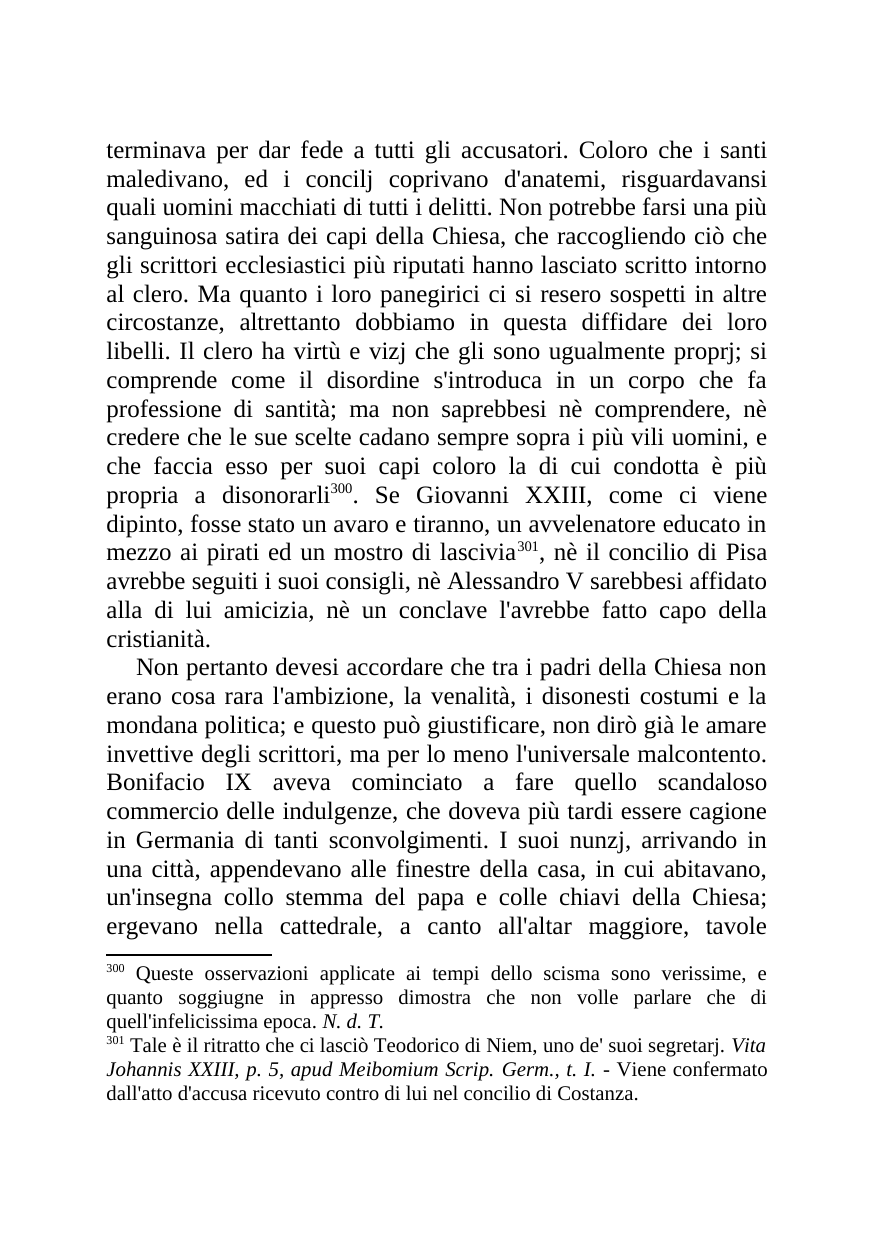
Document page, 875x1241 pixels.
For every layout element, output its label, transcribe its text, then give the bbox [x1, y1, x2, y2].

text Tale è il ritratto che ci lasciò Teodorico di Niem, uno de' suoi segretarj. Vita Johannis XXIII, p. 5, apud Meibomium Scrip. Germ., t. I. - Viene confermato dall'atto d'accusa ricevuto contro di lui nel concilio di Costanza. [106, 1033, 768, 1105]
text terminava per dar fede a tutti gli accusatori. Coloro che i santi maledivano, ed i concilj coprivano d'anatemi, risguardavansi quali uomini macchiati di tutti i delitti. Non potrebbe farsi una più sanguinosa satira dei capi della Chiesa, che raccogliendo ciò che gli scrittori ecclesiastici più riputati hanno lasciato scritto intorno al clero. Ma quanto i loro panegirici ci si resero sospetti in altre circostanze, altrettanto dobbiamo in questa diffidare dei loro libelli. Il clero ha virtù e vizj che gli sono ugualmente proprj; si comprende come il disordine s'introduca in un corpo che fa professione di santità; ma non saprebbesi nè comprendere, nè credere che le sue scelte cadano sempre sopra i più vili uomini, e che faccia esso per suoi capi coloro la di cui condotta è più propria a disonorarli. Se Giovanni XXIII, come ci viene dipinto, fosse stato un avaro e tiranno, un avvelenatore educato in mezzo ai pirati ed un mostro di lascivia, nè il concilio di Pisa avrebbe seguiti i suoi consigli, nè Alessandro V sarebbesi affidato alla di lui amicizia, nè un conclave l'avrebbe fatto capo della cristianità. [106, 135, 768, 652]
text Queste osservazioni applicate ai tempi dello scisma sono verissime, e quanto soggiugne in appresso dimostra che non volle parlare che di quell'infelicissima epoca. N. d. T. [106, 961, 768, 1033]
text Non pertanto devesi accordare che tra i padri della Chiesa non erano cosa rara l'ambizione, la venalità, i disonesti costumi e la mondana politica; e questo può giustificare, non dirò già le amare invettive degli scrittori, ma per lo meno l'universale malcontento. Bonifacio IX aveva cominciato a fare quello scandaloso commercio delle indulgenze, che doveva più tardi essere cagione in Germania di tanti sconvolgimenti. I suoi nunzj, arrivando in una città, appendevano alle finestre della casa, in cui abitavano, un'insegna collo stemma del papa e colle chiavi della Chiesa; ergevano nella cattedrale, a canto all'altar maggiore, tavole [106, 652, 768, 940]
